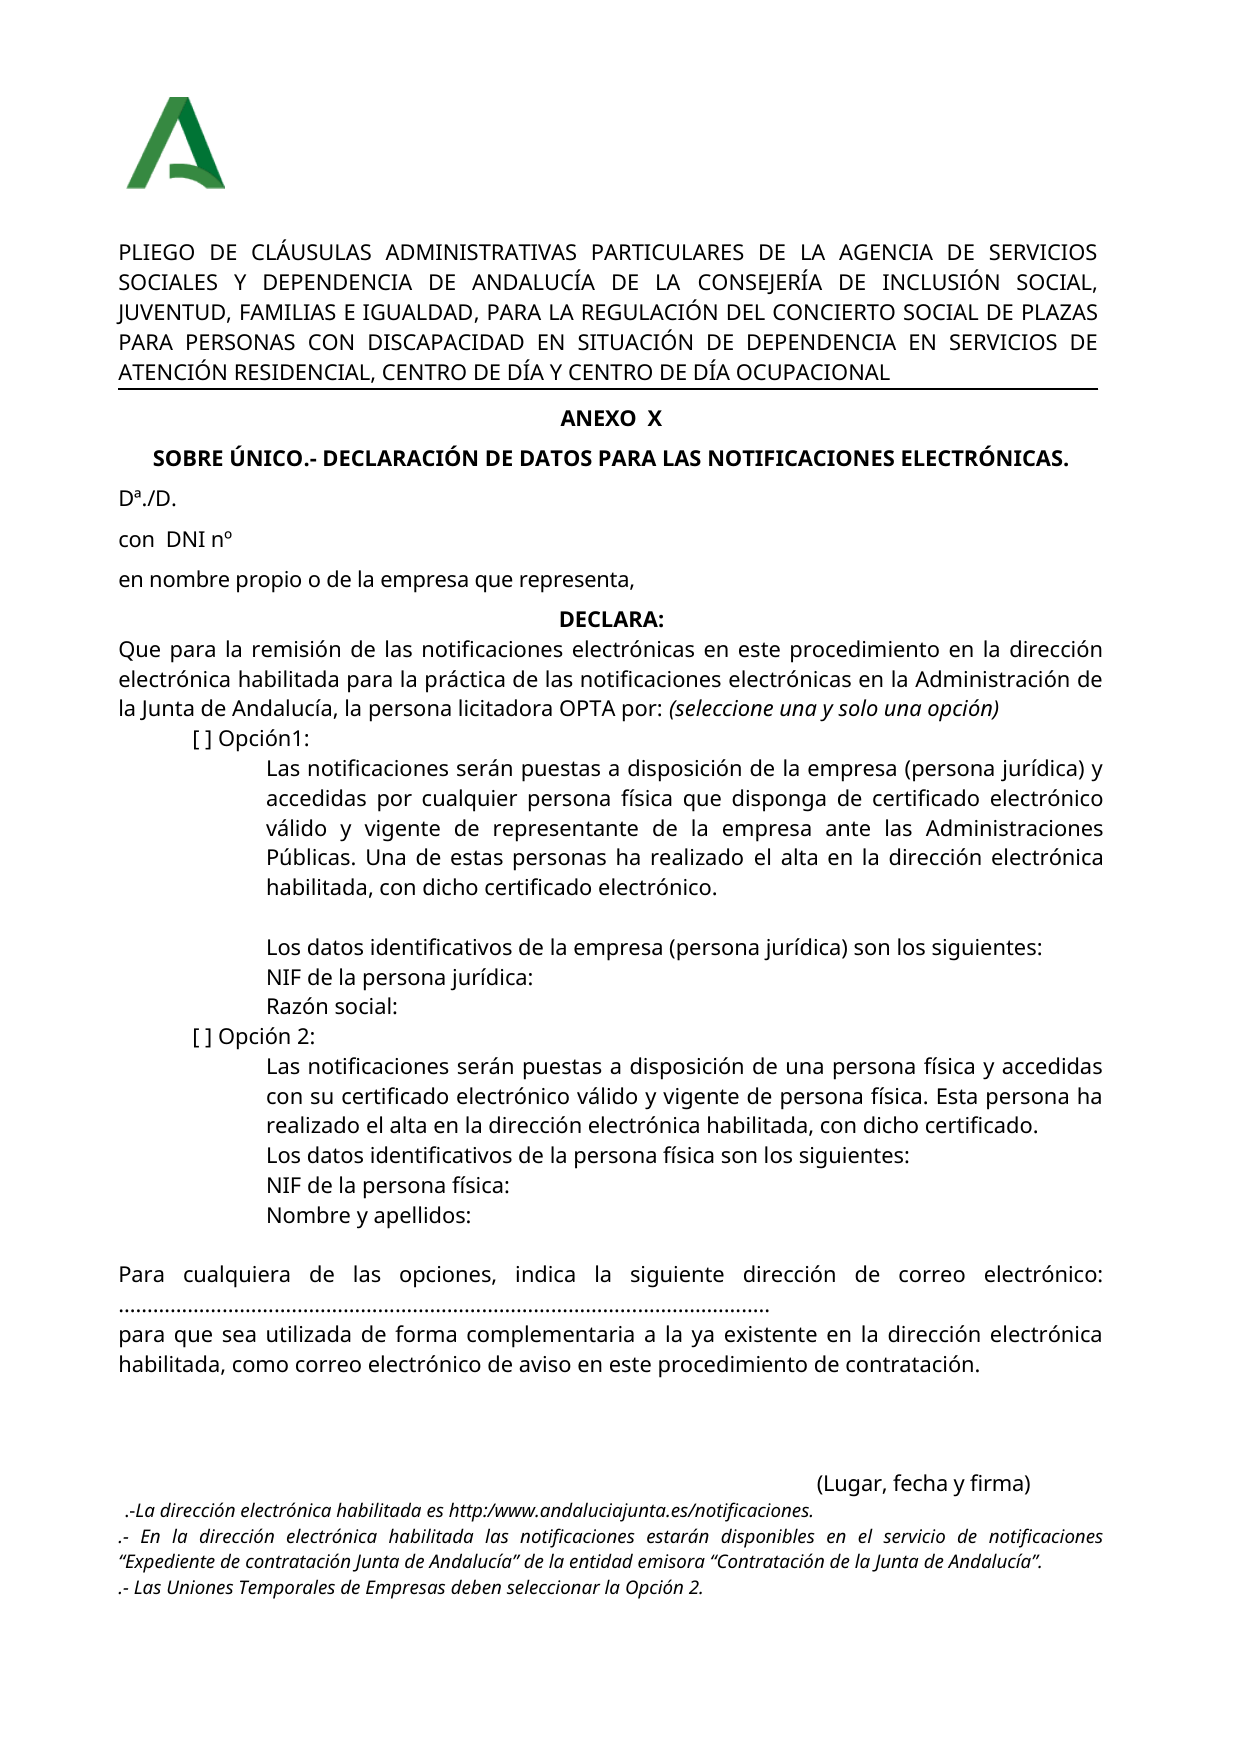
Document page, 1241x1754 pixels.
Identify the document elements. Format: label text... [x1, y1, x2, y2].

text .- Las Uniones Temporales de Empresas deben seleccionar la Opción 2. [118, 1574, 1104, 1600]
text ANEXO X [118, 403, 1104, 433]
text con DNI nº [118, 523, 1178, 553]
text (Lugar, fecha y firma) [118, 1468, 1031, 1498]
text Los datos identificativos de la persona física son los siguientes: [266, 1140, 1104, 1170]
text Las notificaciones serán puestas a disposición de una persona física y accedidas con su certificado electrónico válido y vigente de persona física. Esta persona ha realizado el alta en la dirección electrónica habilitada, con dicho certificado. [266, 1051, 1104, 1140]
text para que sea utilizada de forma complementaria a la ya existente en la dirección electrónica habilitada, como correo electrónico de aviso en este procedimiento de contratación. [118, 1319, 1104, 1378]
text Razón social: [266, 991, 1104, 1021]
text PLIEGO DE CLÁUSULAS ADMINISTRATIVAS PARTICULARES DE LA AGENCIA DE SERVICIOS SOCIALES Y DEPENDENCIA DE ANDALUCÍA DE LA CONSEJERÍA DE INCLUSIÓN SOCIAL, JUVENTUD, FAMILIAS E IGUALDAD, PARA LA REGULACIÓN DEL CONCIERTO SOCIAL DE PLAZAS PARA PERSONAS CON DISCAPACIDAD EN SITUACIÓN DE DEPENDENCIA EN SERVICIOS DE ATENCIÓN RESIDENCIAL, CENTRO DE DÍA Y CENTRO DE DÍA OCUPACIONAL [118, 237, 1098, 388]
text .- En la dirección electrónica habilitada las notificaciones estarán disponibles en el servicio de notificaciones “Expediente de contratación Junta de Andalucía” de la entidad emisora “Contratación de la Junta de Andalucía”. [118, 1523, 1104, 1574]
text Las notificaciones serán puestas a disposición de la empresa (persona jurídica) y accedidas por cualquier persona física que disponga de certificado electrónico válido y vigente de representante de la empresa ante las Administraciones Públicas. Una de estas personas ha realizado el alta en la dirección electrónica habilitada, con dicho certificado electrónico. [266, 753, 1104, 902]
text Para cualquiera de las opciones, indica la siguiente dirección de correo electrónico:……………………………………………………………………………...………………….. [118, 1259, 1104, 1319]
text Nombre y apellidos: [266, 1200, 1104, 1229]
text [ ] Opción1: [192, 723, 1104, 753]
picture [126, 96, 226, 190]
text DECLARA: [118, 604, 1104, 634]
text NIF de la persona jurídica: [266, 961, 1104, 991]
text Dª./D. [118, 483, 1178, 513]
text .-La dirección electrónica habilitada es http:/www.andaluciajunta.es/notificaciones. [89, 1498, 1104, 1523]
text NIF de la persona física: [266, 1170, 1104, 1200]
text [ ] Opción 2: [192, 1021, 1104, 1051]
text Que para la remisión de las notificaciones electrónicas en este procedimiento en la dirección electrónica habilitada para la práctica de las notificaciones electrónicas en la Administración de la Junta de Andalucía, la persona licitadora OPTA por: (seleccione una y solo una opción) [118, 634, 1104, 723]
text SOBRE ÚNICO.- DECLARACIÓN DE DATOS PARA LAS NOTIFICACIONES ELECTRÓNICAS. [118, 443, 1104, 473]
text Los datos identificativos de la empresa (persona jurídica) son los siguientes: [266, 932, 1104, 961]
text en nombre propio o de la empresa que representa, [118, 564, 1178, 593]
